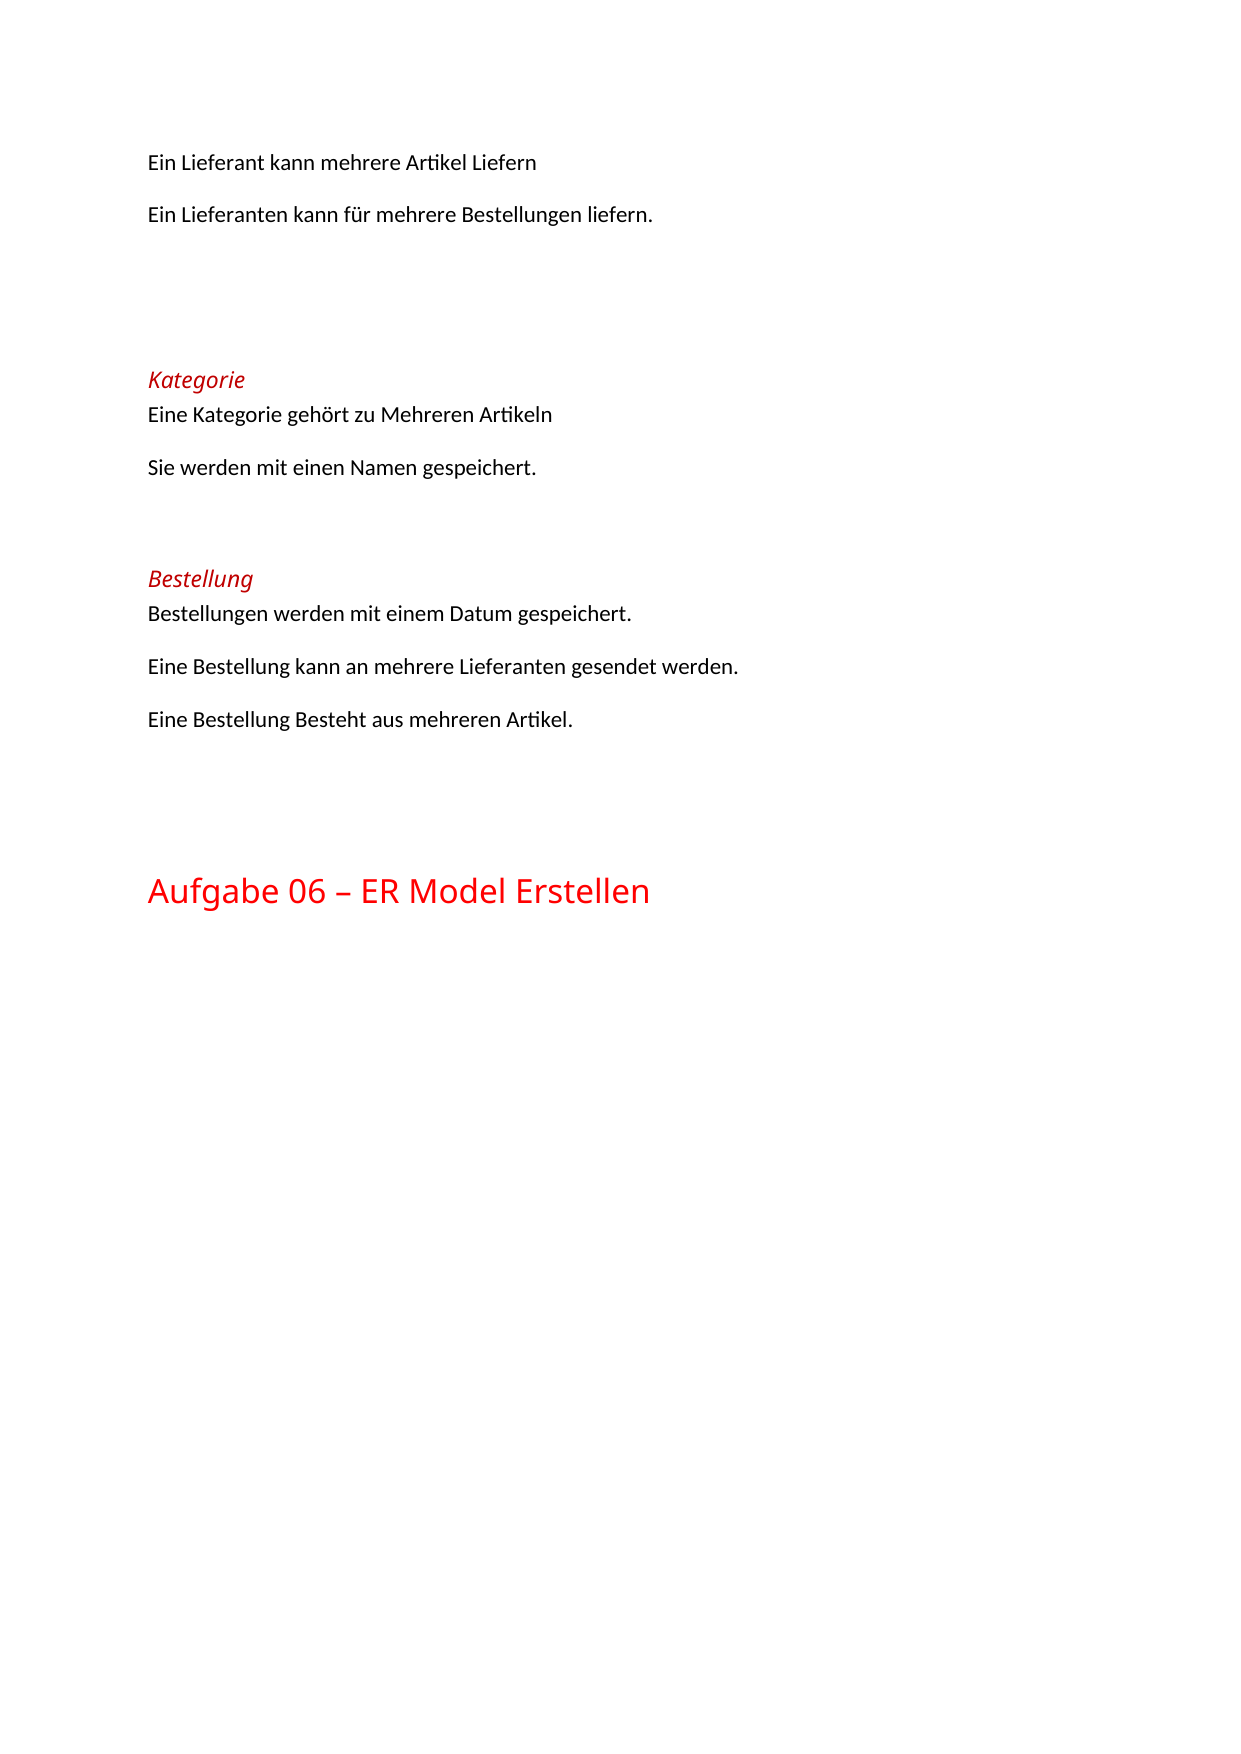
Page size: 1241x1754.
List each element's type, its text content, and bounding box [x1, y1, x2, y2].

text Ein Lieferant kann mehrere Artikel Liefern [148, 148, 1093, 176]
text Sie werden mit einen Namen gespeichert. [148, 453, 1093, 481]
subtitle Aufgabe 06 – ER Model Erstellen [148, 868, 1093, 914]
subtitle Bestellung [148, 563, 1093, 594]
subtitle Kategorie [148, 364, 1093, 395]
text Eine Kategorie gehört zu Mehreren Artikeln [148, 400, 1093, 428]
text Bestellungen werden mit einem Datum gespeichert. [148, 599, 1093, 627]
text Eine Bestellung kann an mehrere Lieferanten gesendet werden. [148, 652, 1093, 680]
text Ein Lieferanten kann für mehrere Bestellungen liefern. [148, 201, 1093, 229]
text Eine Bestellung Besteht aus mehreren Artikel. [148, 705, 1093, 733]
